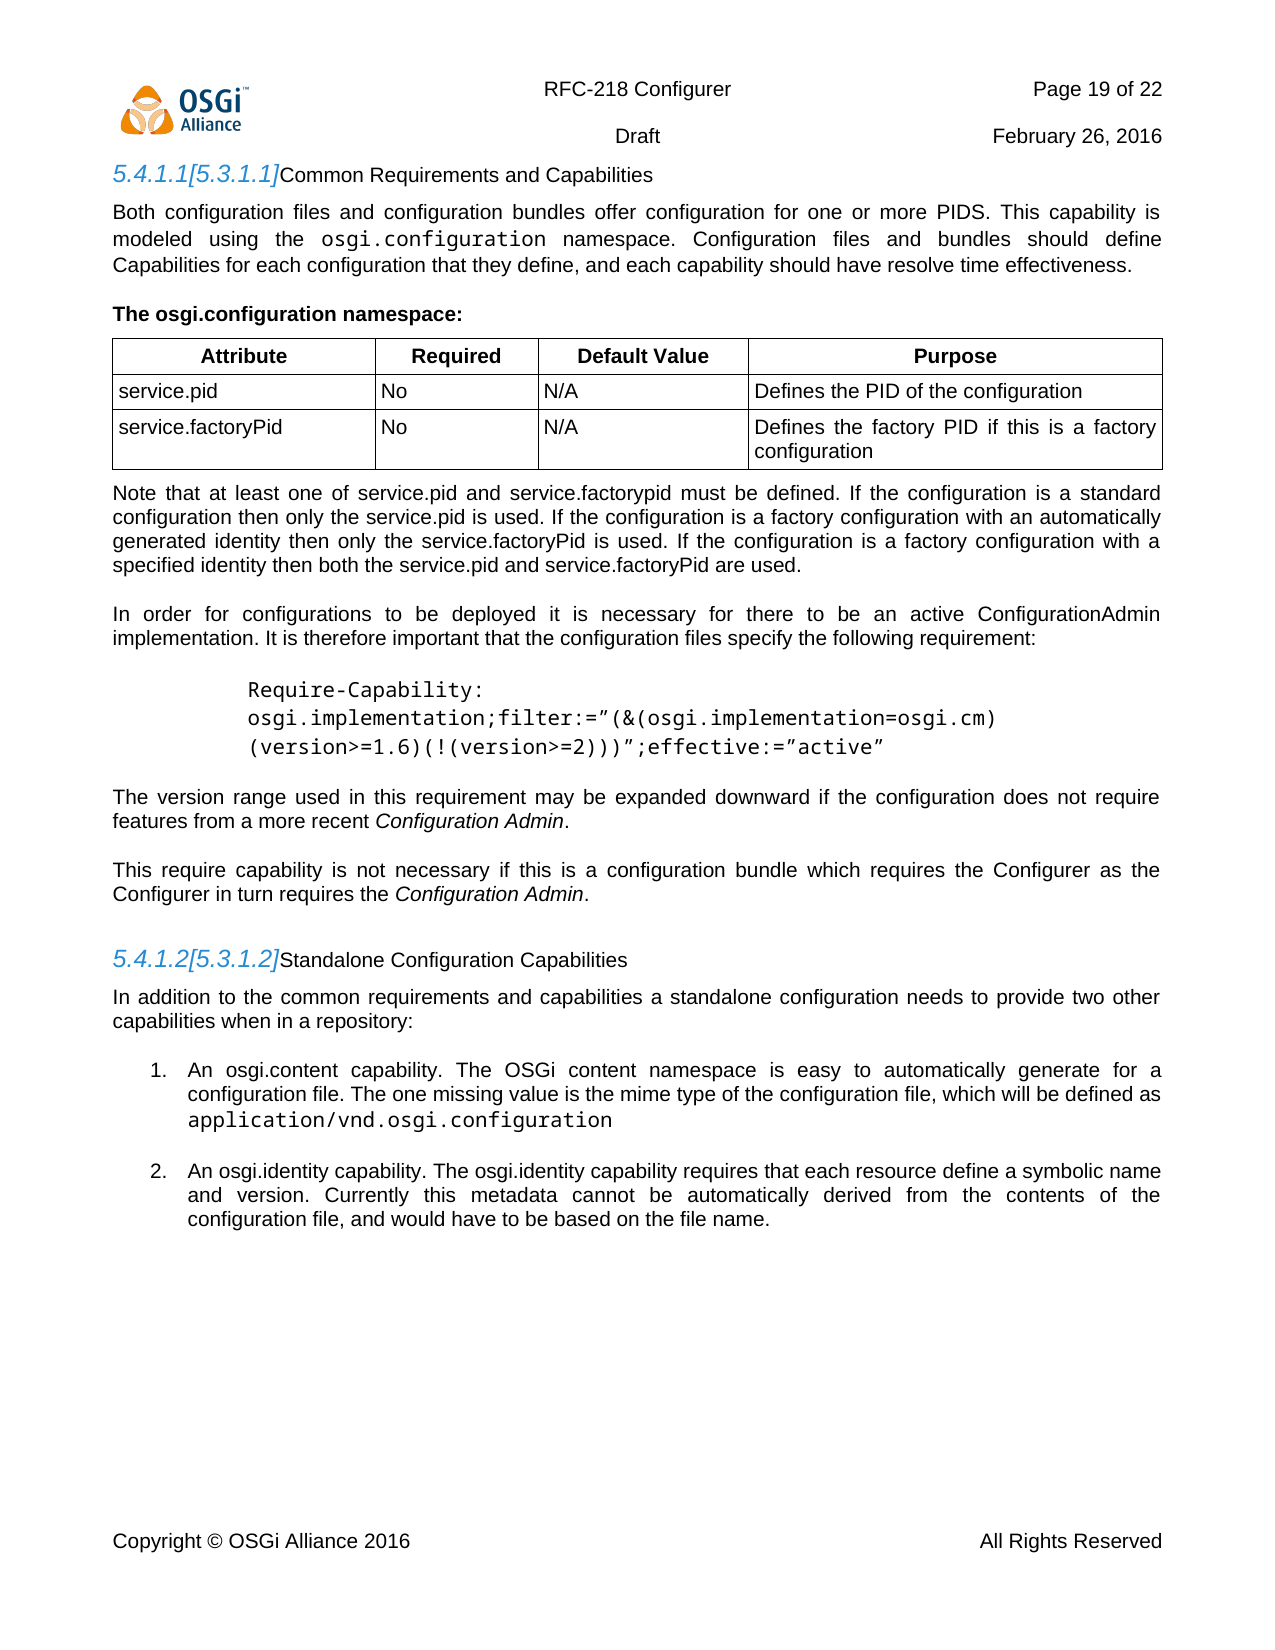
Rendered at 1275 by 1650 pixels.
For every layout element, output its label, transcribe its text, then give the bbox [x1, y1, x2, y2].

table_header Default Value [539, 339, 748, 373]
list An osgi.content capability. The OSGi content namespace is easy to automatically generate for a configuration file. The one missing value is the mime type of the configuration file, which will be defined as application/vnd.osgi.configuration [150, 1058, 1162, 1134]
subtitle Standalone Configuration Capabilities [112, 943, 1162, 972]
table_cell Defines the factory PID if this is a factory configuration [749, 410, 1162, 468]
table_cell service.pid [113, 375, 375, 409]
text Note that at least one of service.pid and service.factorypid must be defined. If the configuration is a standard configuration then only the service.pid is used. If the configuration is a factory configuration with an automatically generated identity then only the service.factoryPid is used. If the configuration is a factory configuration with a specified identity then both the service.pid and service.factoryPid are used. [112, 481, 1162, 577]
table_cell No [376, 410, 538, 468]
text This require capability is not necessary if this is a configuration bundle which requires the Configurer as the Configurer in turn requires the Configuration Admin. [112, 858, 1162, 906]
text In addition to the common requirements and capabilities a standalone configuration needs to provide two other capabilities when in a repository: [112, 985, 1162, 1033]
table_cell No [376, 375, 538, 409]
list An osgi.identity capability. The osgi.identity capability requires that each resource define a symbolic name and version. Currently this metadata cannot be automatically derived from the contents of the configuration file, and would have to be based on the file name. [150, 1159, 1162, 1231]
table_header Required [376, 339, 538, 373]
text Both configuration files and configuration bundles offer configuration for one or more PIDS. This capability is modeled using the osgi.configuration namespace. Configuration files and bundles should define Capabilities for each configuration that they define, and each capability should have resolve time effectiveness. [112, 200, 1162, 277]
picture [113, 78, 257, 142]
table_cell Defines the PID of the configuration [749, 375, 1162, 409]
text Require-Capability: osgi.implementation;filter:=”(&(osgi.implementation=osgi.cm)(version>=1.6)(!(version>=2)))”;effective:=”active” [247, 675, 1162, 760]
table_header Purpose [749, 339, 1162, 373]
subtitle Common Requirements and Capabilities [112, 159, 1162, 188]
text In order for configurations to be deployed it is necessary for there to be an active ConfigurationAdmin implementation. It is therefore important that the configuration files specify the following requirement: [112, 602, 1162, 650]
text The version range used in this requirement may be expanded downward if the configuration does not require features from a more recent Configuration Admin. [112, 785, 1162, 833]
text The osgi.configuration namespace: [112, 302, 1162, 326]
table_header Attribute [113, 339, 375, 373]
table_cell service.factoryPid [113, 410, 375, 468]
table_cell N/A [539, 375, 748, 409]
table_cell N/A [539, 410, 748, 468]
